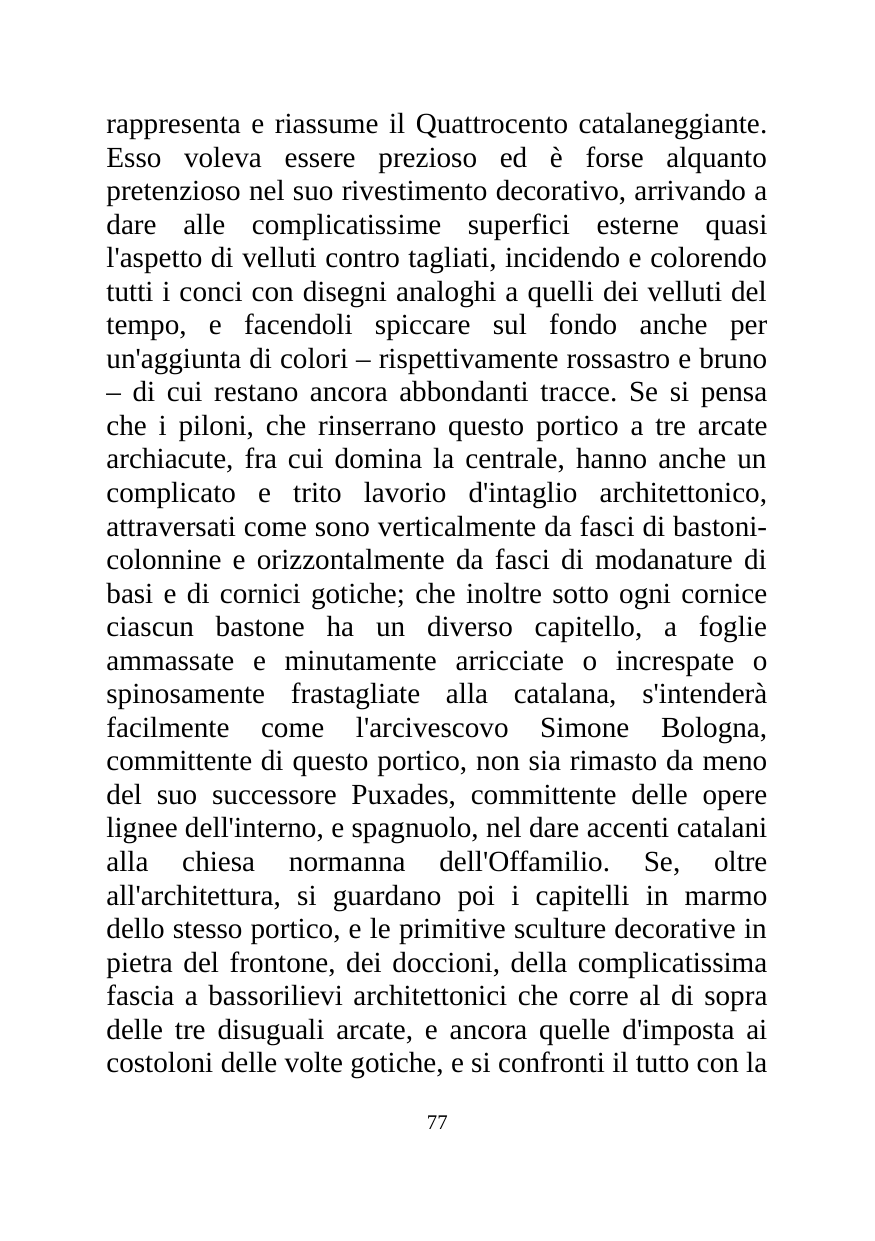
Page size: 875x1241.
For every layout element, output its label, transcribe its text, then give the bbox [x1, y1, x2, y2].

text rappresenta e riassume il Quattrocento catalaneggiante. Esso voleva essere prezioso ed è forse alquanto pretenzioso nel suo rivestimento decorativo, arrivando a dare alle complicatissime superfici esterne quasi l'aspetto di velluti contro tagliati, incidendo e colorendo tutti i conci con disegni analoghi a quelli dei velluti del tempo, e facendoli spiccare sul fondo anche per un'aggiunta di colori – rispettivamente rossastro e bruno – di cui restano ancora abbondanti tracce. Se si pensa che i piloni, che rinserrano questo portico a tre arcate archiacute, fra cui domina la centrale, hanno anche un complicato e trito lavorio d'intaglio architettonico, attraversati come sono verticalmente da fasci di bastoni-colonnine e orizzontalmente da fasci di modanature di basi e di cornici gotiche; che inoltre sotto ogni cornice ciascun bastone ha un diverso capitello, a foglie ammassate e minutamente arricciate o increspate o spinosamente frastagliate alla catalana, s'intenderà facilmente come l'arcivescovo Simone Bologna, committente di questo portico, non sia rimasto da meno del suo successore Puxades, committente delle opere lignee dell'interno, e spagnuolo, nel dare accenti catalani alla chiesa normanna dell'Offamilio. Se, oltre all'architettura, si guardano poi i capitelli in marmo dello stesso portico, e le primitive sculture decorative in pietra del frontone, dei doccioni, della complicatissima fascia a bassorilievi architettonici che corre al di sopra delle tre disuguali arcate, e ancora quelle d'imposta ai costoloni delle volte gotiche, e si confronti il tutto con la [106, 106, 768, 1079]
